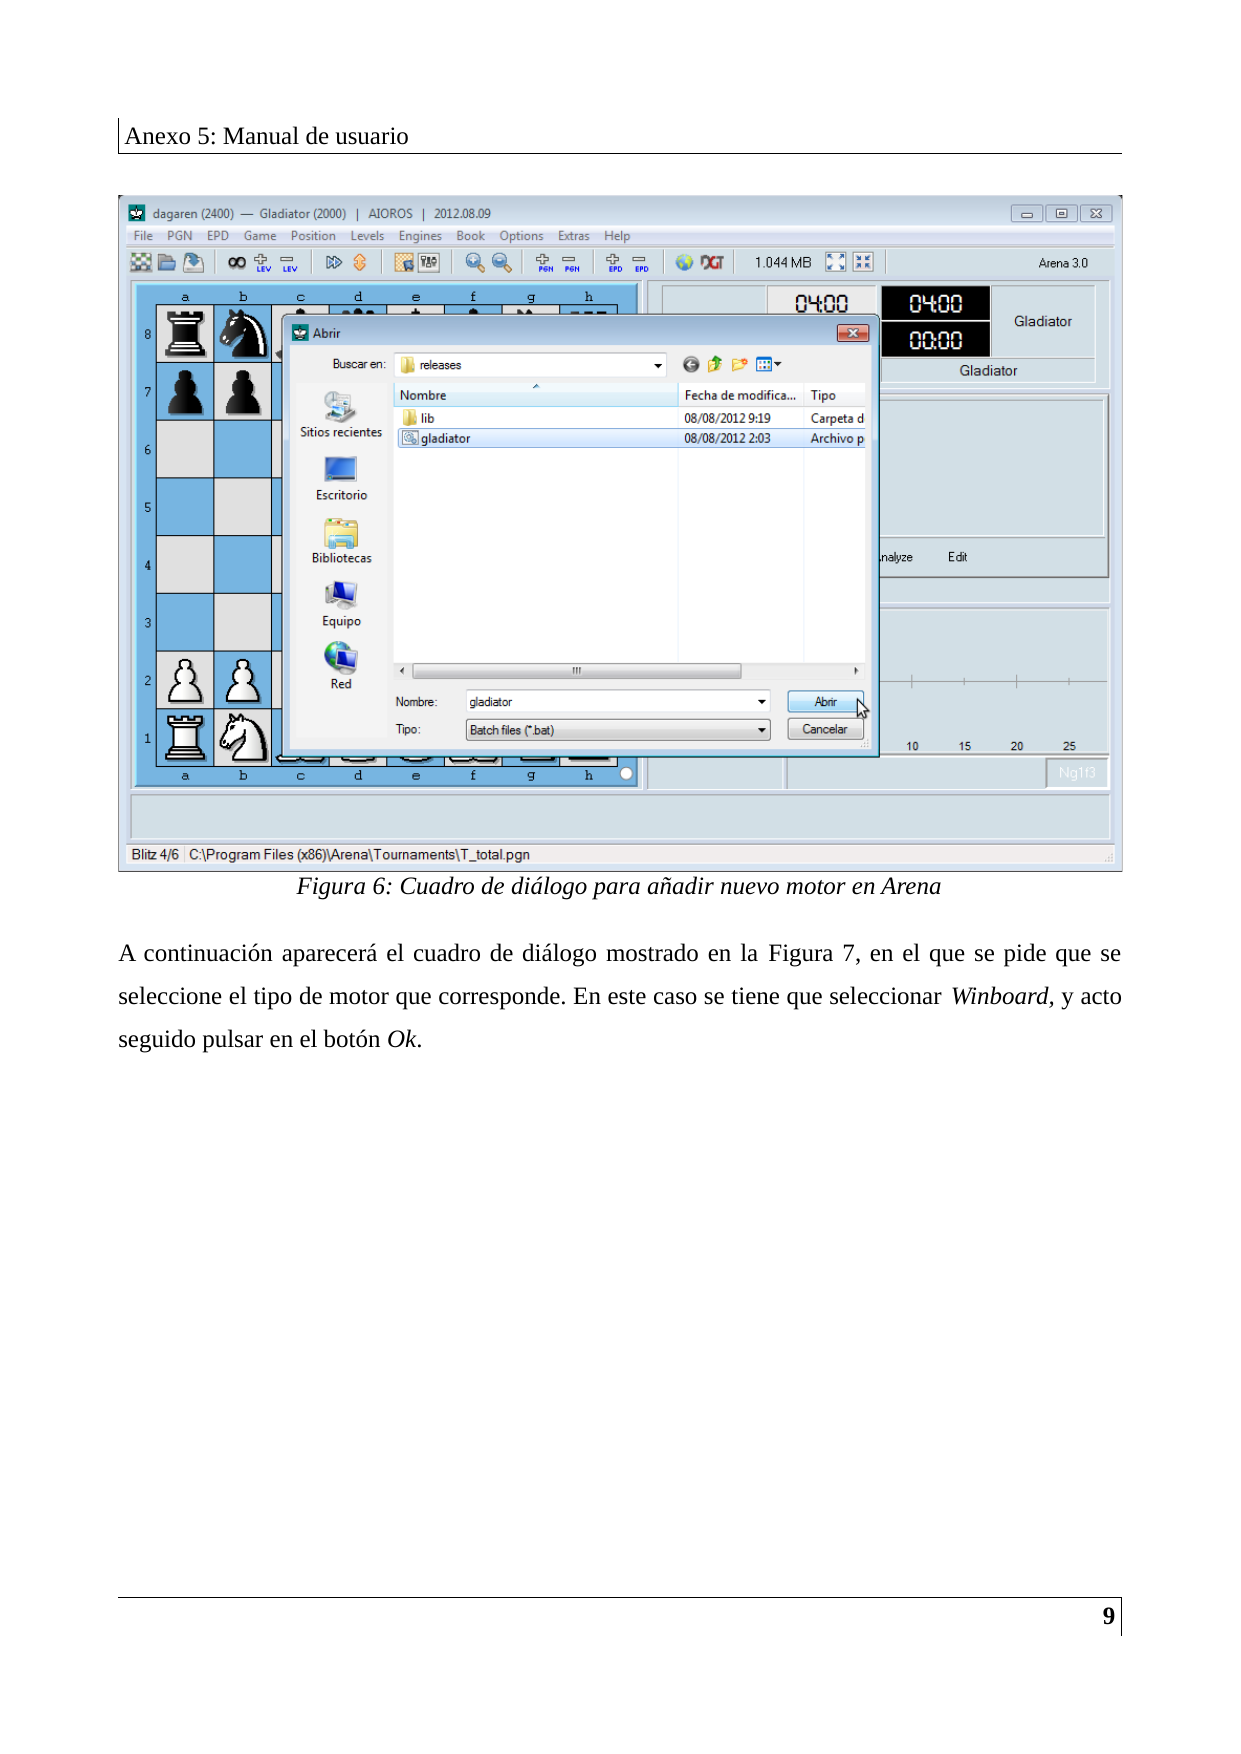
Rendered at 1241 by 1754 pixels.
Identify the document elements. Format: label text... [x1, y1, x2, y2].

text Figura 6: Cuadro de diálogo para añadir nuevo motor en Arena [118, 872, 1122, 900]
text [118, 182, 1122, 195]
picture [118, 195, 1123, 872]
text A continuación aparecerá el cuadro de diálogo mostrado en la Figura 7, en el que se pide que se seleccione el tipo de motor que corresponde. En este caso se tiene que seleccionar Winboard, y acto seguido pulsar en el botón Ok. [118, 900, 1122, 1053]
